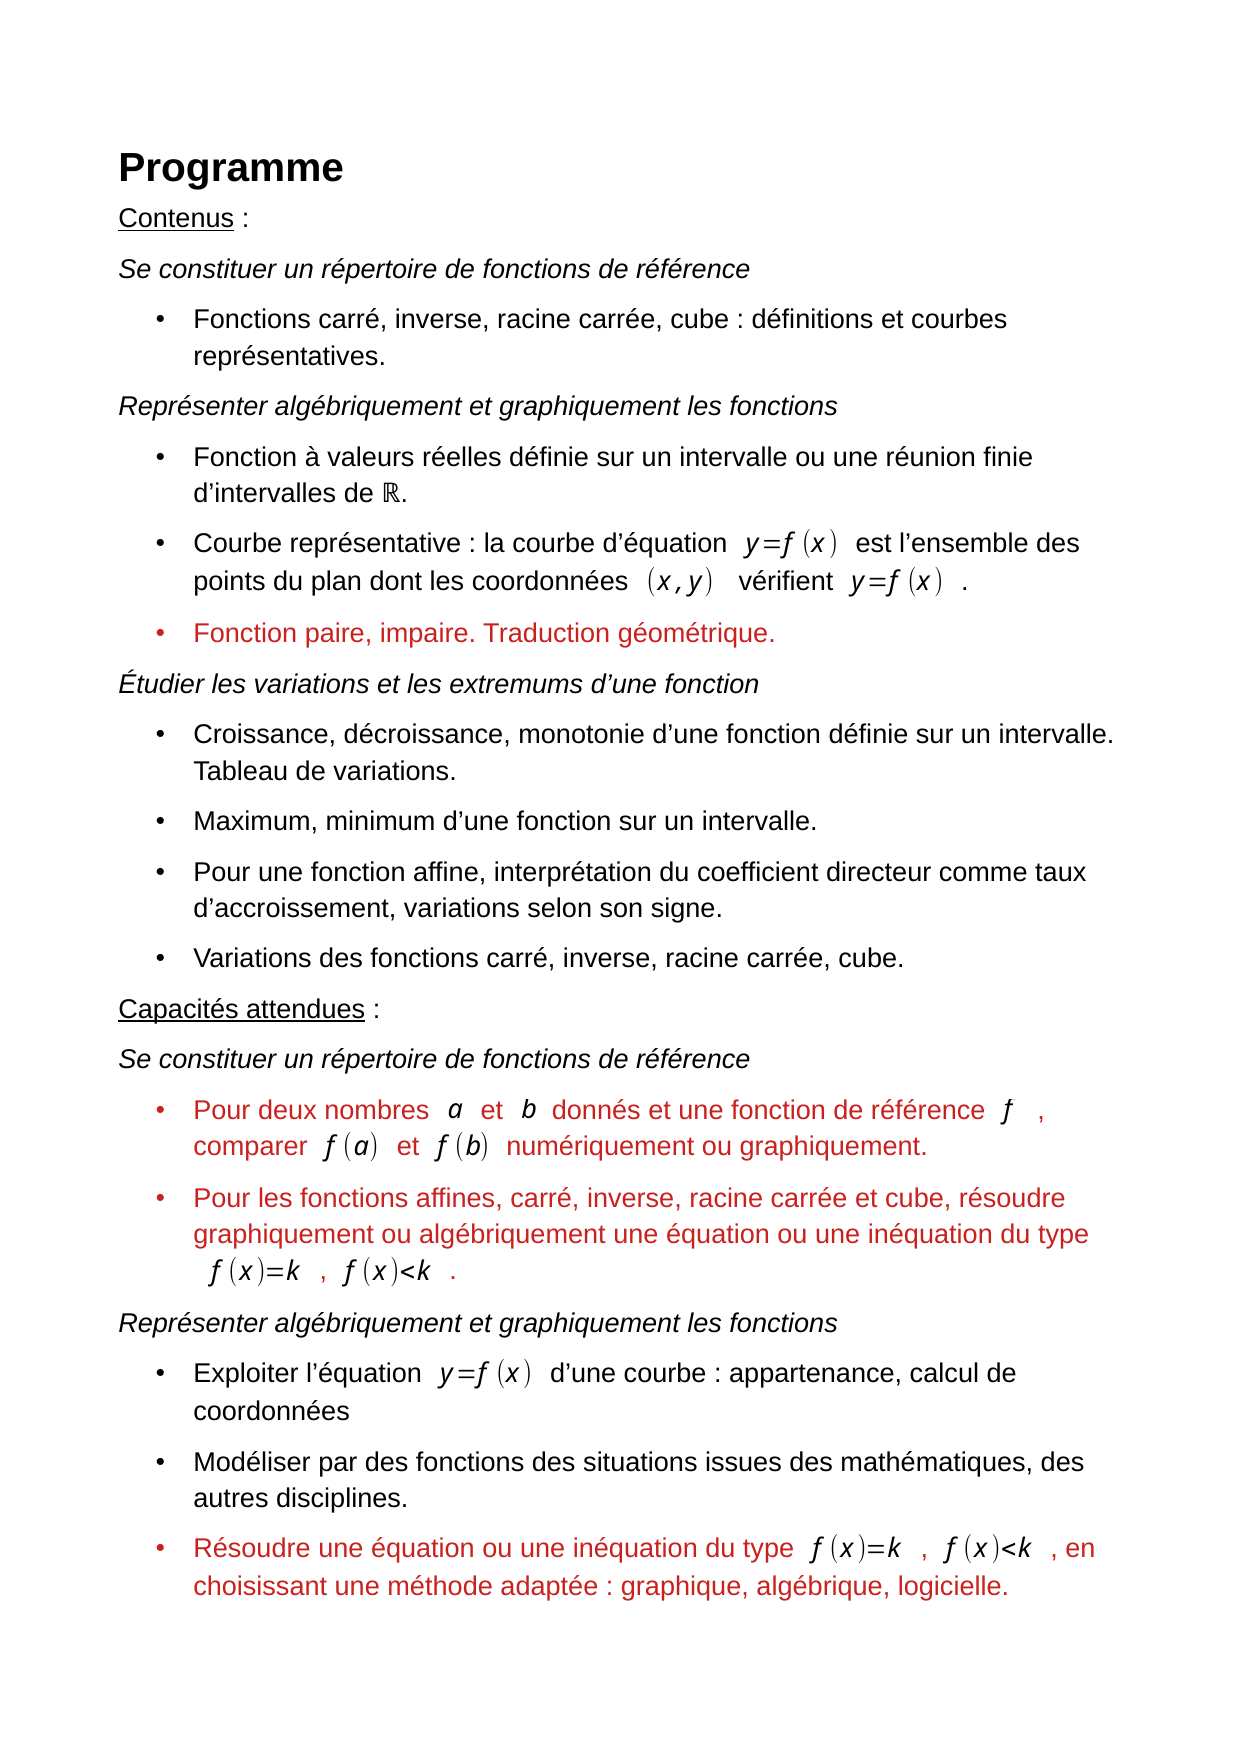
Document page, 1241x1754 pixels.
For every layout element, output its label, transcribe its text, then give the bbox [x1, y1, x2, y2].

list Pour une fonction affine, interprétation du coefficient directeur comme taux d’accroissement, variations selon son signe. [156, 856, 1122, 923]
text Représenter algébriquement et graphiquement les fonctions [118, 1307, 1122, 1338]
text Étudier les variations et les extremums d’une fonction [118, 668, 1122, 699]
list Maximum, minimum d’une fonction sur un intervalle. [156, 805, 1122, 836]
list Pour les fonctions affines, carré, inverse, racine carrée et cube, résoudre graphiquement ou algébriquement une équation ou une inéquation du type,. [156, 1182, 1122, 1287]
text Contenus : [118, 202, 1122, 234]
list Résoudre une équation ou une inéquation du type,, en choisissant une méthode adaptée : graphique, algébrique, logicielle. [156, 1532, 1122, 1601]
text Se constituer un répertoire de fonctions de référence [118, 1043, 1122, 1074]
list Pour deux nombresetdonnés et une fonction de référence, compareretnumériquement ou graphiquement. [156, 1094, 1122, 1163]
subtitle Programme [118, 143, 1122, 190]
list Croissance, décroissance, monotonie d’une fonction définie sur un intervalle. Tableau de variations. [156, 718, 1122, 786]
list Fonction paire, impaire. Traduction géométrique. [156, 617, 1122, 649]
list Fonction à valeurs réelles définie sur un intervalle ou une réunion finie d’intervalles de ℝ. [156, 441, 1122, 508]
list Modéliser par des fonctions des situations issues des mathématiques, des autres disciplines. [156, 1446, 1122, 1513]
text Représenter algébriquement et graphiquement les fonctions [118, 390, 1122, 421]
list Variations des fonctions carré, inverse, racine carrée, cube. [156, 942, 1122, 973]
list Courbe représentative : la courbe d’équationest l’ensemble des points du plan dont les coordonnées vérifient. [156, 527, 1122, 598]
list Fonctions carré, inverse, racine carrée, cube : définitions et courbes représentatives. [156, 303, 1122, 371]
text Capacités attendues : [118, 993, 1122, 1024]
list Exploiter l’équationd’une courbe : appartenance, calcul de coordonnées [156, 1357, 1122, 1426]
text Se constituer un répertoire de fonctions de référence [118, 253, 1122, 284]
